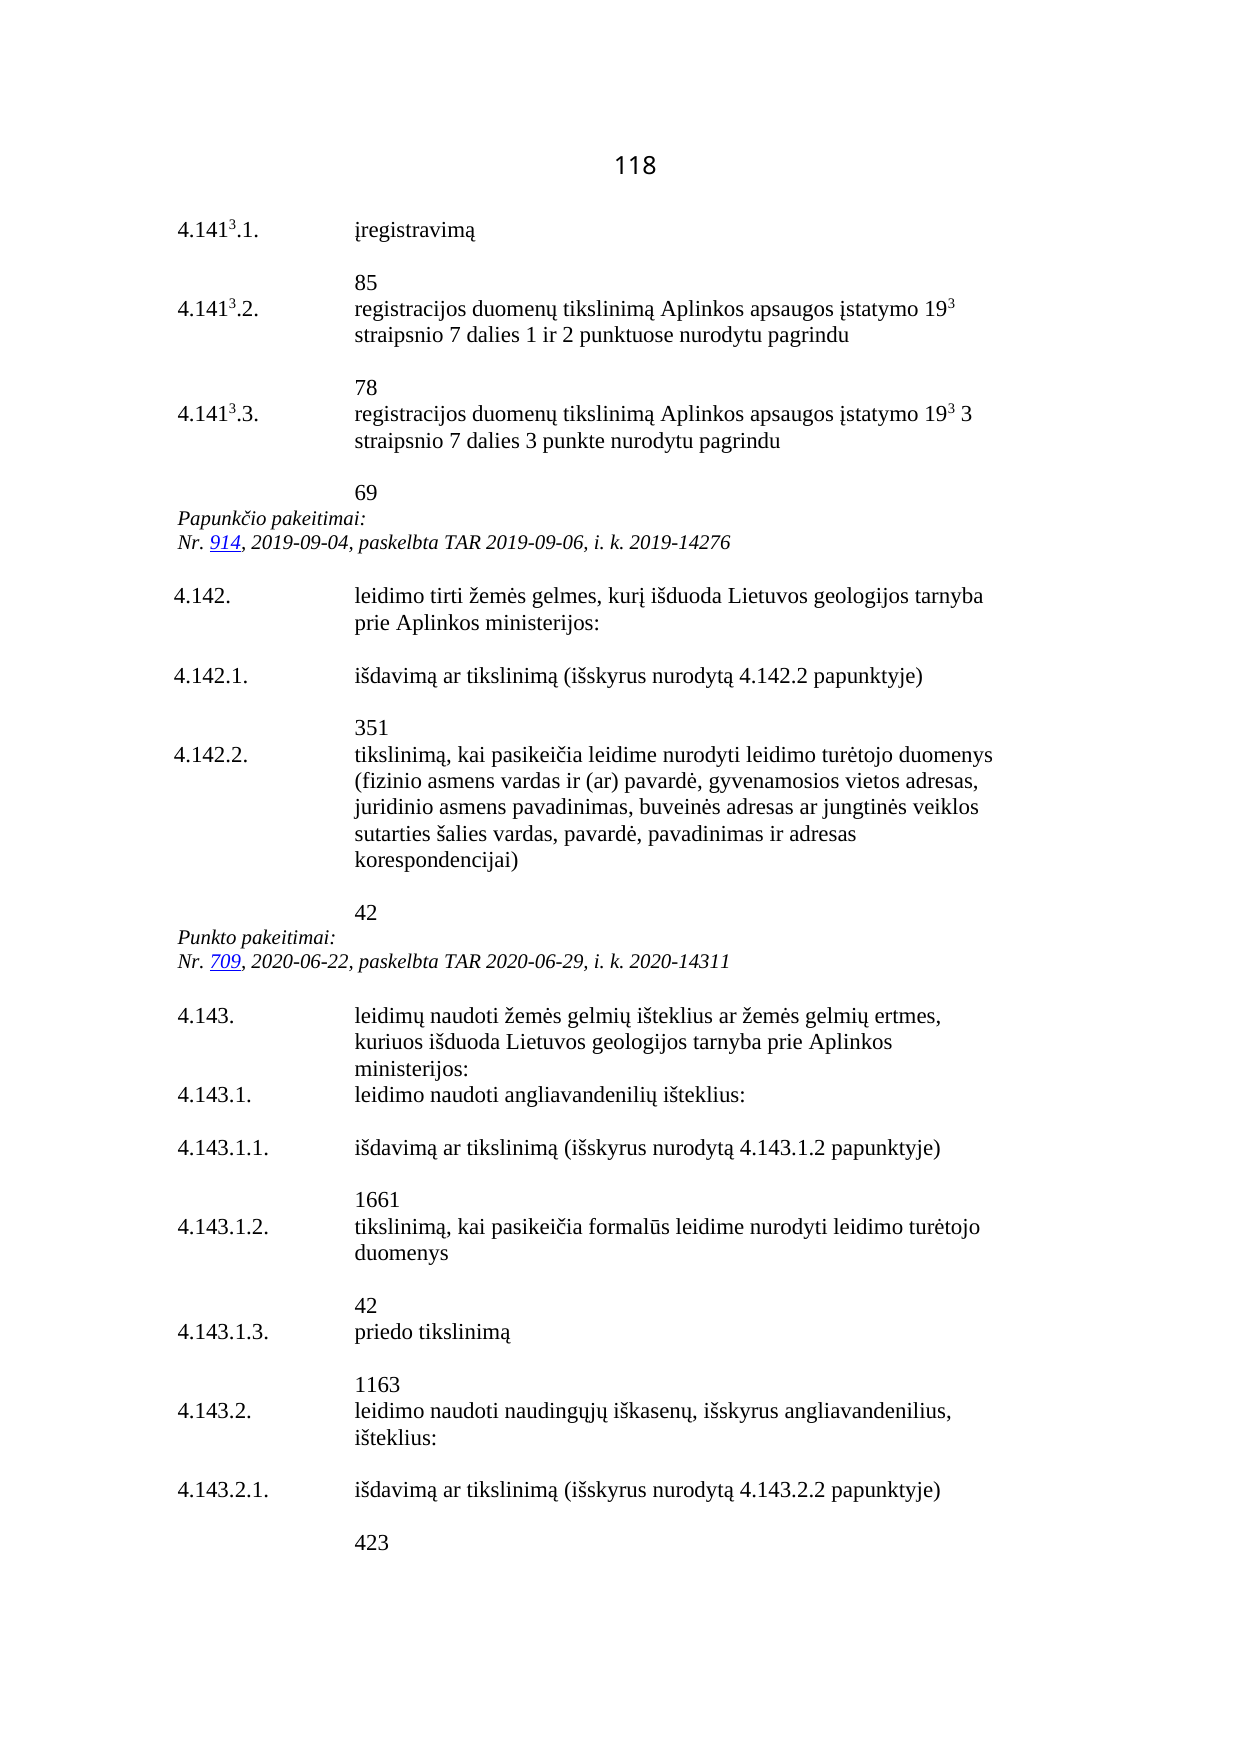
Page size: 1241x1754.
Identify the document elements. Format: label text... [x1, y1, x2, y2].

text Papunkčio pakeitimai: [177, 506, 1093, 530]
text 4.143.1. leidimo naudoti angliavandenilių išteklius: [177, 1081, 1004, 1134]
text 4.143.2.1. išdavimą ar tikslinimą (išskyrus nurodytą 4.143.2.2 papunktyje) 423 [177, 1476, 1004, 1556]
text 4.142. leidimo tirti žemės gelmes, kurį išduoda Lietuvos geologijos tarnyba prie Aplinkos ministerijos: [174, 583, 1004, 662]
text 4.1413.2. registracijos duomenų tikslinimą Aplinkos apsaugos įstatymo 193 straipsnio 7 dalies 1 ir 2 punktuose nurodytu pagrindu 78 [177, 295, 1034, 400]
text Punkto pakeitimai: [177, 925, 1093, 949]
text 4.143.1.2. tikslinimą, kai pasikeičia formalūs leidime nurodyti leidimo turėtojo duomenys 42 [177, 1213, 1004, 1318]
text 4.142.1. išdavimą ar tikslinimą (išskyrus nurodytą 4.142.2 papunktyje) 351 [174, 662, 1004, 741]
text 4.143.1.3. priedo tikslinimą 1163 [177, 1318, 1004, 1397]
text 4.1413.3. registracijos duomenų tikslinimą Aplinkos apsaugos įstatymo 193 3 straipsnio 7 dalies 3 punkte nurodytu pagrindu 69 [177, 400, 1034, 506]
text 4.142.2. tikslinimą, kai pasikeičia leidime nurodyti leidimo turėtojo duomenys (fizinio asmens vardas ir (ar) pavardė, gyvenamosios vietos adresas, juridinio asmens pavadinimas, buveinės adresas ar jungtinės veiklos sutarties šalies vardas, pavardė, pavadinimas ir adresas korespondencijai) 42 [174, 741, 1004, 925]
text 4.1413.1. įregistravimą 85 [177, 216, 1034, 295]
text 4.143.1.1. išdavimą ar tikslinimą (išskyrus nurodytą 4.143.1.2 papunktyje) 1661 [177, 1134, 1004, 1213]
text 4.143.2. leidimo naudoti naudingųjų iškasenų, išskyrus angliavandenilius, išteklius: [177, 1397, 1004, 1476]
text Nr. 914, 2019-09-04, paskelbta TAR 2019-09-06, i. k. 2019-14276 [177, 530, 1093, 554]
text Nr. 709, 2020-06-22, paskelbta TAR 2020-06-29, i. k. 2020-14311 [177, 949, 1093, 973]
text 4.143. leidimų naudoti žemės gelmių išteklius ar žemės gelmių ertmes, kuriuos išduoda Lietuvos geologijos tarnyba prie Aplinkos ministerijos: [177, 1002, 1004, 1081]
